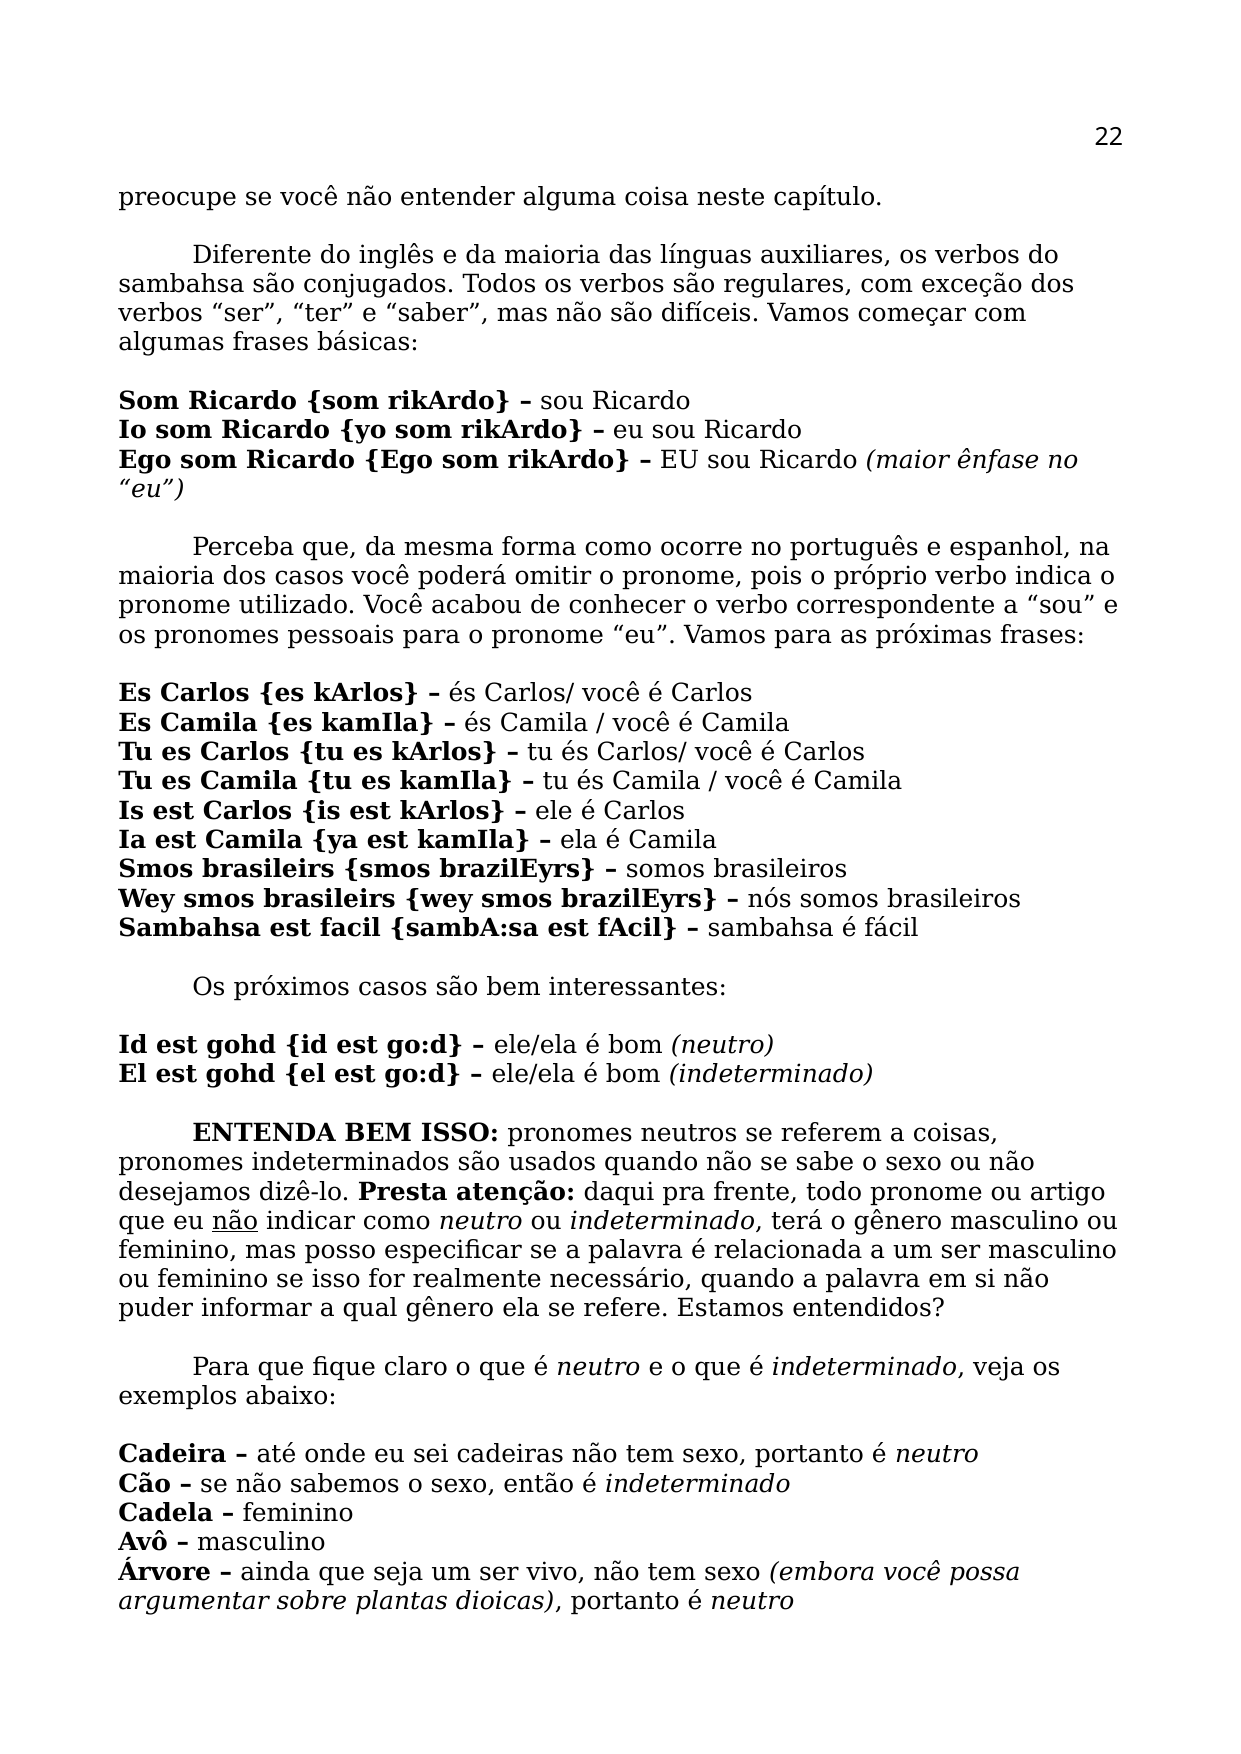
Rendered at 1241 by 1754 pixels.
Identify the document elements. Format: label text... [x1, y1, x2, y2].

text Wey smos brasileirs {wey smos brazilEyrs} – nós somos brasileiros [118, 884, 1123, 913]
text Is est Carlos {is est kArlos} – ele é Carlos [118, 796, 1123, 825]
text Perceba que, da mesma forma como ocorre no português e espanhol, na maioria dos casos você poderá omitir o pronome, pois o próprio verbo indica o pronome utilizado. Você acabou de conhecer o verbo correspondente a “sou” e os pronomes pessoais para o pronome “eu”. Vamos para as próximas frases: [118, 532, 1123, 649]
text Os próximos casos são bem interessantes: [118, 972, 1123, 1001]
text Es Carlos {es kArlos} – és Carlos/ você é Carlos [118, 678, 1123, 707]
text Es Camila {es kamIla} – és Camila / você é Camila [118, 707, 1123, 737]
text Cão – se não sabemos o sexo, então é indeterminado [118, 1468, 1123, 1498]
text Ego som Ricardo {Ego som rikArdo} – EU sou Ricardo (maior ênfase no “eu”) [118, 444, 1123, 503]
text Para que fique claro o que é neutro e o que é indeterminado, veja os exemplos abaixo: [118, 1352, 1123, 1410]
text ENTENDA BEM ISSO: pronomes neutros se referem a coisas, pronomes indeterminados são usados quando não se sabe o sexo ou não desejamos dizê-lo. Presta atenção: daqui pra frente, todo pronome ou artigo que eu não indicar como neutro ou indeterminado, terá o gênero masculino ou feminino, mas posso especificar se a palavra é relacionada a um ser masculino ou feminino se isso for realmente necessário, quando a palavra em si não puder informar a qual gênero ela se refere. Estamos entendidos? [118, 1118, 1123, 1322]
text Tu es Camila {tu es kamIla} – tu és Camila / você é Camila [118, 766, 1123, 796]
text Árvore – ainda que seja um ser vivo, não tem sexo (embora você possa argumentar sobre plantas dioicas), portanto é neutro [118, 1557, 1123, 1615]
text Cadela – feminino [118, 1498, 1123, 1527]
text Tu es Carlos {tu es kArlos} – tu és Carlos/ você é Carlos [118, 737, 1123, 766]
text Som Ricardo {som rikArdo} – sou Ricardo [118, 386, 1123, 415]
text Sambahsa est facil {sambA:sa est fAcil} – sambahsa é fácil [118, 913, 1123, 942]
text Smos brasileirs {smos brazilEyrs} – somos brasileiros [118, 854, 1123, 884]
text Avô – masculino [118, 1527, 1123, 1557]
text Diferente do inglês e da maioria das línguas auxiliares, os verbos do sambahsa são conjugados. Todos os verbos são regulares, com exceção dos verbos “ser”, “ter” e “saber”, mas não são difíceis. Vamos começar com algumas frases básicas: [118, 240, 1123, 357]
text Id est gohd {id est go:d} – ele/ela é bom (neutro) [118, 1030, 1123, 1059]
text El est gohd {el est go:d} – ele/ela é bom (indeterminado) [118, 1059, 1123, 1089]
text Cadeira – até onde eu sei cadeiras não tem sexo, portanto é neutro [118, 1439, 1123, 1468]
text preocupe se você não entender alguma coisa neste capítulo. [118, 182, 1123, 211]
text Io som Ricardo {yo som rikArdo} – eu sou Ricardo [118, 415, 1123, 444]
text Ia est Camila {ya est kamIla} – ela é Camila [118, 825, 1123, 854]
